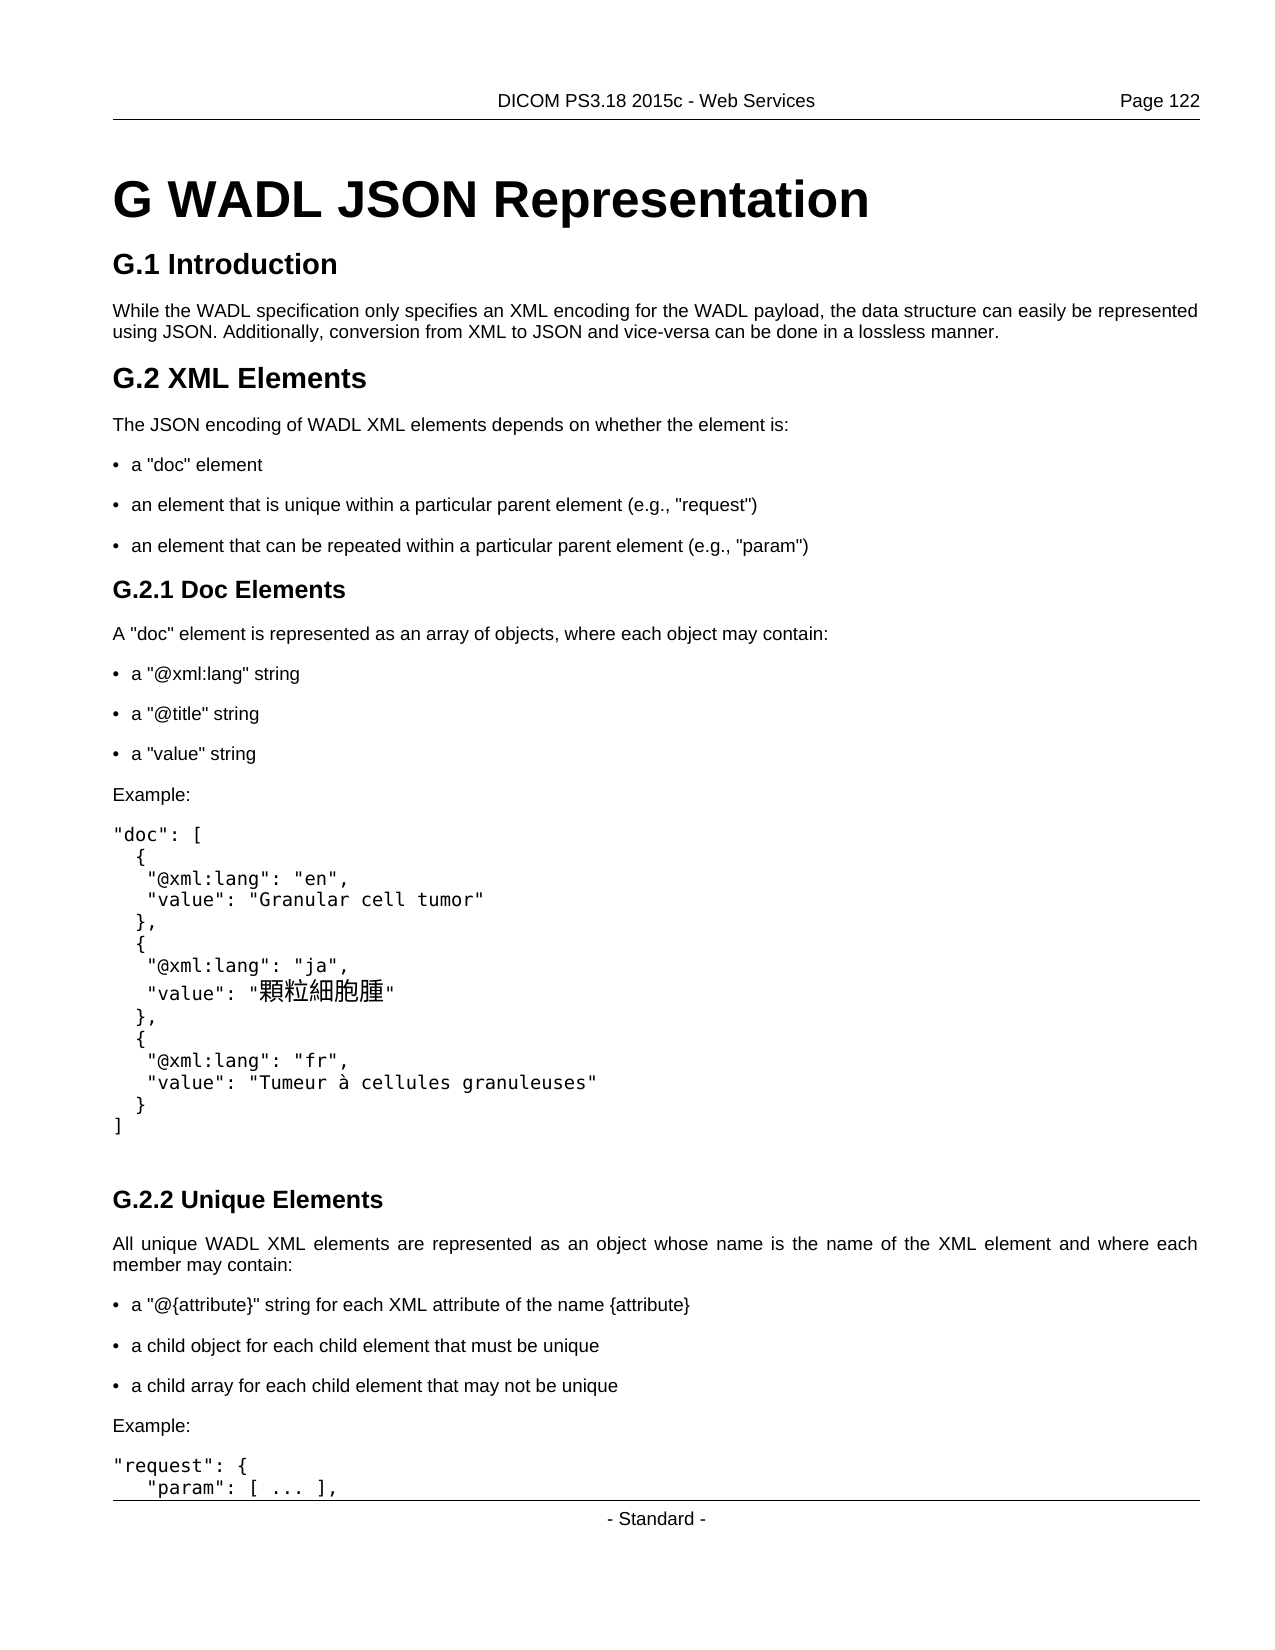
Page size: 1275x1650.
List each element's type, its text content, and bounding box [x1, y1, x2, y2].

text Example: [112, 1415, 1200, 1437]
text G.2.1 Doc Elements [112, 575, 1200, 603]
text "request": { "param": [ ... ], [112, 1456, 1200, 1499]
text G.2.2 Unique Elements [112, 1185, 1200, 1214]
text "doc": [ { "@xml:lang": "en", "value": "Granular cell tumor" }, { "@xml:lang": "ja", "value": "顆粒細胞腫" }, { "@xml:lang": "fr", "value": "Tumeur à cellules granuleuses" } ] [112, 824, 1200, 1166]
text G WADL JSON Representation [112, 169, 1200, 228]
text All unique WADL XML elements are represented as an object whose name is the name of the XML element and where each member may contain: [112, 1232, 1200, 1276]
list an element that is unique within a particular parent element (e.g., "request") [112, 494, 1200, 516]
text The JSON encoding of WADL XML elements depends on whether the element is: [112, 413, 1200, 435]
text G.2 XML Elements [112, 361, 1200, 395]
list a "@title" string [112, 703, 1200, 724]
list a "value" string [112, 743, 1200, 765]
list a "@{attribute}" string for each XML attribute of the name {attribute} [112, 1294, 1200, 1316]
list a "doc" element [112, 454, 1200, 475]
list a child object for each child element that must be unique [112, 1334, 1200, 1356]
text While the WADL specification only specifies an XML encoding for the WADL payload, the data structure can easily be represented using JSON. Additionally, conversion from XML to JSON and vice-versa can be done in a lossless manner. [112, 299, 1200, 342]
text Example: [112, 783, 1200, 805]
list a child array for each child element that may not be unique [112, 1375, 1200, 1396]
list an element that can be repeated within a particular parent element (e.g., "param") [112, 534, 1200, 556]
text A "doc" element is represented as an array of objects, where each object may contain: [112, 622, 1200, 644]
list a "@xml:lang" string [112, 663, 1200, 684]
text G.1 Introduction [112, 247, 1200, 281]
